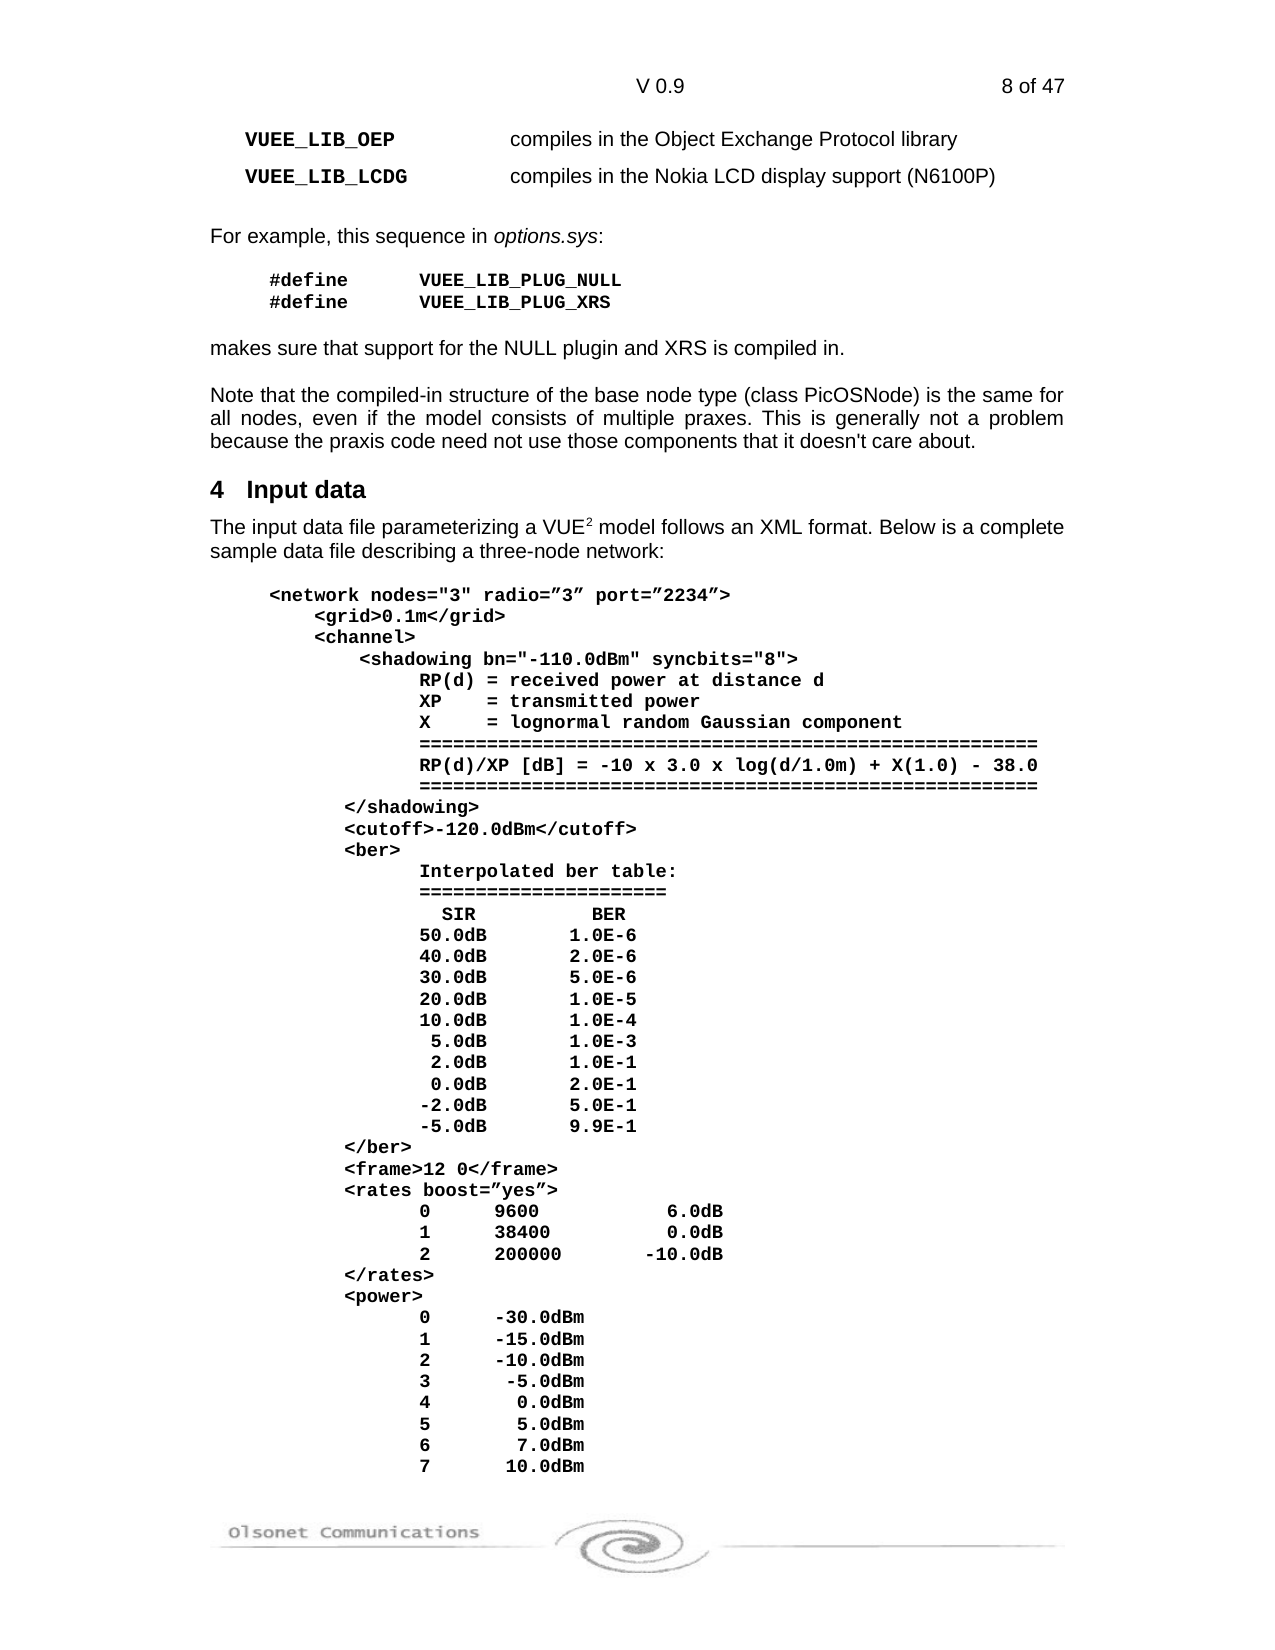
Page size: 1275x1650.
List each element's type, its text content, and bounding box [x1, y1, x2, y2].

text ======================================================= [269, 734, 1065, 756]
text </shadowing> [269, 798, 1065, 819]
text 0 -30.0dBm [269, 1308, 1065, 1329]
text <frame>12 0</frame> [269, 1159, 1065, 1181]
text 40.0dB 2.0E-6 [269, 947, 1065, 968]
subtitle Input data [210, 476, 1065, 504]
text VUEE_LIB_OEP compiles in the Object Exchange Protocol library [210, 128, 1065, 153]
text <network nodes="3" radio=”3” port=”2234”> [269, 586, 1065, 607]
text </ber> [269, 1138, 1065, 1159]
text RP(d)/XP [dB] = -10 x 3.0 x log(d/1.0m) + X(1.0) - 38.0 [269, 756, 1065, 777]
text <power> [269, 1287, 1065, 1308]
text 2 200000 -10.0dB [269, 1244, 1065, 1266]
text 0 9600 6.0dB [269, 1202, 1065, 1223]
text 0.0dB 2.0E-1 [269, 1074, 1065, 1096]
text 4 0.0dBm [269, 1393, 1065, 1414]
text ======================================================= [269, 777, 1065, 798]
text X = lognormal random Gaussian component [269, 713, 1065, 734]
text VUEE_LIB_LCDG compiles in the Nokia LCD display support (N6100P) [210, 164, 1065, 190]
text -5.0dB 9.9E-1 [269, 1117, 1065, 1138]
text 10.0dB 1.0E-4 [269, 1011, 1065, 1032]
text The input data file parameterizing a VUE2 model follows an XML format. Below is a complete sample data file describing a three-node network: [210, 516, 1065, 562]
text Note that the compiled-in structure of the base node type (class PicOSNode) is the same for all nodes, even if the model consists of multiple praxes. This is generally not a problem because the praxis code need not use those components that it doesn't care about. [210, 383, 1065, 453]
text <rates boost=”yes”> [269, 1181, 1065, 1202]
text </rates> [269, 1266, 1065, 1287]
text <channel> [269, 628, 1065, 649]
text 5.0dB 1.0E-3 [269, 1032, 1065, 1053]
text #define VUEE_LIB_PLUG_NULL [269, 271, 1065, 292]
text 5 5.0dBm [269, 1414, 1065, 1436]
text 2.0dB 1.0E-1 [269, 1053, 1065, 1074]
text makes sure that support for the NULL plugin and XRS is compiled in. [210, 337, 1065, 360]
text <cutoff>-120.0dBm</cutoff> [269, 819, 1065, 841]
text 3 -5.0dBm [269, 1372, 1065, 1393]
text <ber> [269, 841, 1065, 862]
text RP(d) = received power at distance d [269, 671, 1065, 692]
text -2.0dB 5.0E-1 [269, 1096, 1065, 1117]
text For example, this sequence in options.sys: [210, 225, 1065, 248]
text <shadowing bn="-110.0dBm" syncbits="8"> [269, 649, 1065, 671]
text 2 -10.0dBm [269, 1351, 1065, 1372]
text ====================== [269, 883, 1065, 904]
text #define VUEE_LIB_PLUG_XRS [269, 292, 1065, 314]
text <grid>0.1m</grid> [269, 607, 1065, 628]
text XP = transmitted power [269, 692, 1065, 713]
text 6 7.0dBm [269, 1436, 1065, 1457]
text 20.0dB 1.0E-5 [269, 989, 1065, 1011]
text 7 10.0dBm [269, 1457, 1065, 1478]
text 30.0dB 5.0E-6 [269, 968, 1065, 989]
text SIR BER [269, 904, 1065, 926]
text Interpolated ber table: [269, 862, 1065, 883]
picture [210, 1504, 1065, 1596]
text 50.0dB 1.0E-6 [269, 926, 1065, 947]
text 1 38400 0.0dB [269, 1223, 1065, 1244]
text 1 -15.0dBm [269, 1329, 1065, 1351]
